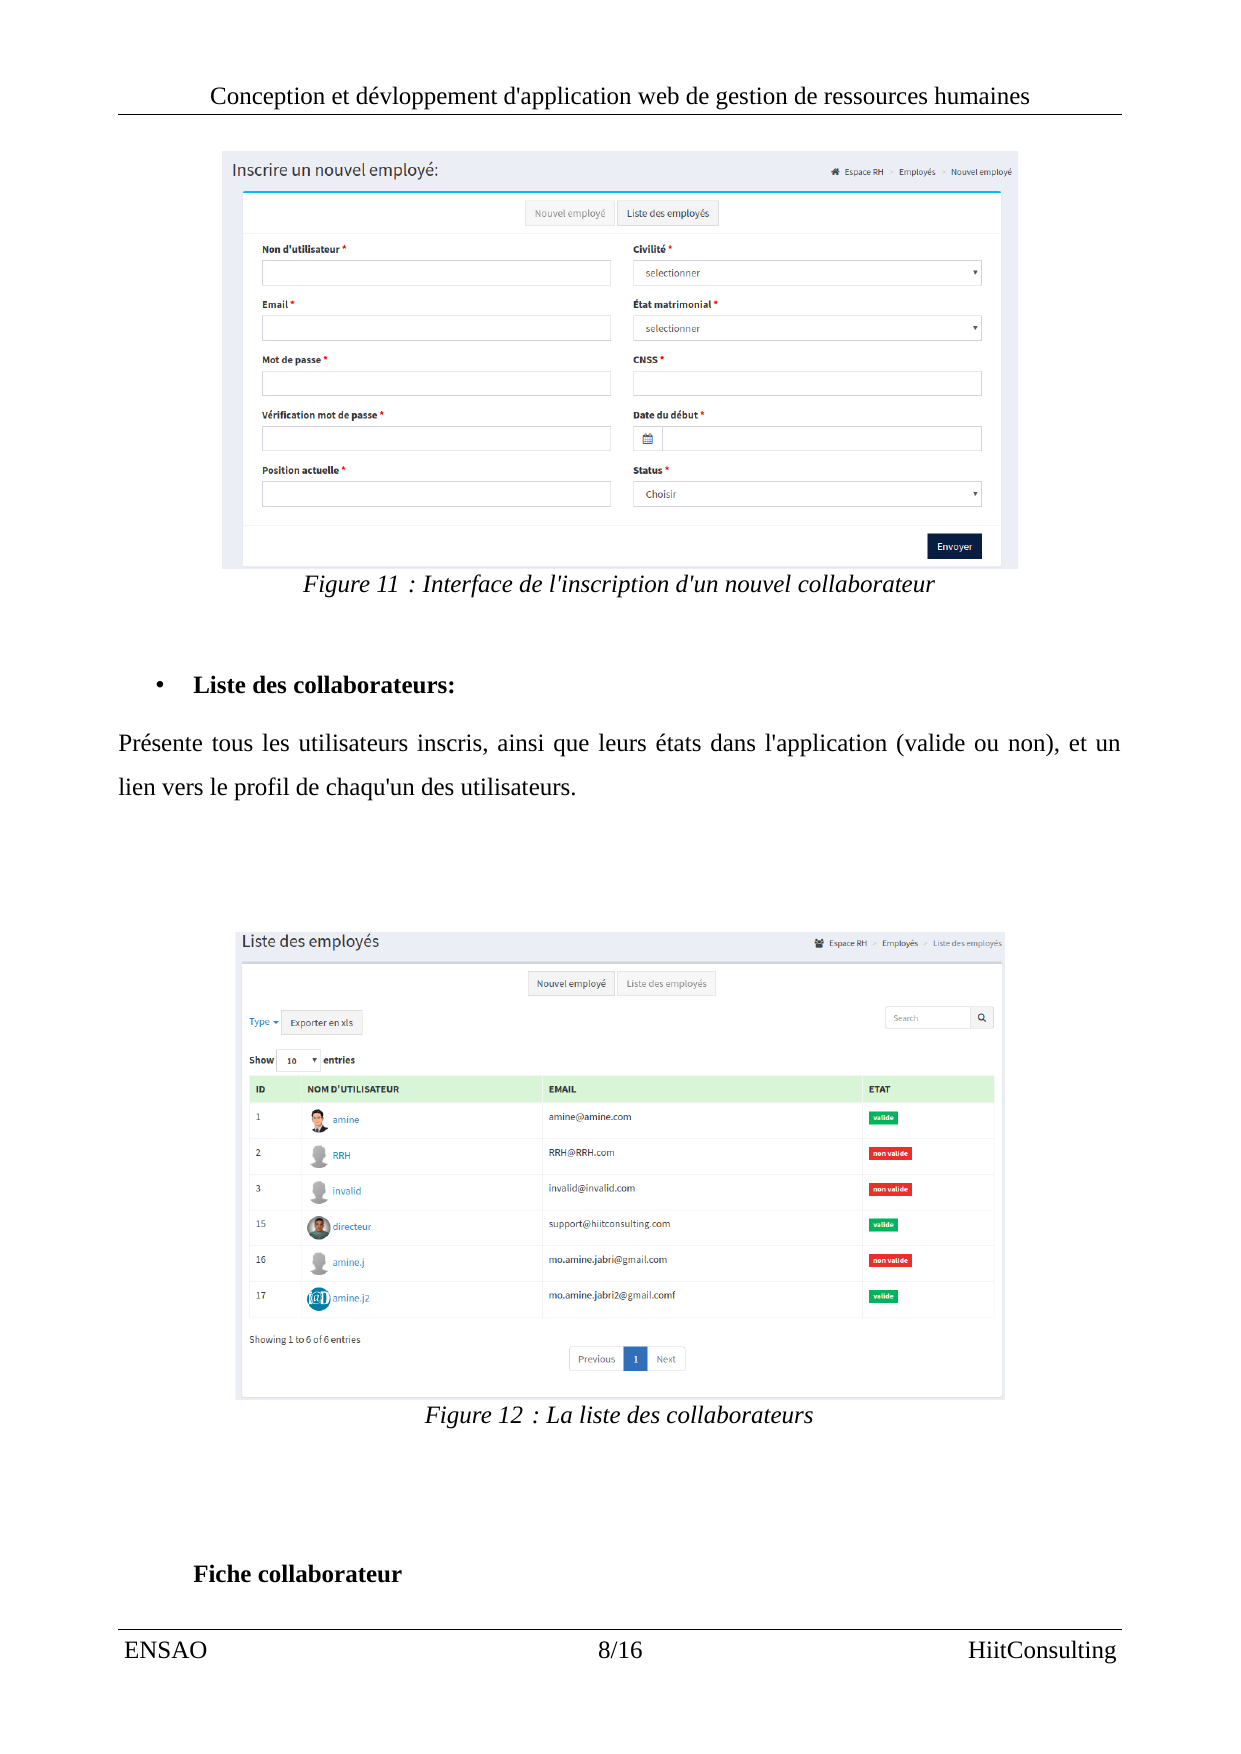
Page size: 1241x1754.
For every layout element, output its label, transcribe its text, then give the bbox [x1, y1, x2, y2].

text Figure 12 : La liste des collaborateurs [235, 1400, 1005, 1429]
picture [235, 932, 1005, 1400]
list Liste des collaborateurs: [156, 670, 1122, 699]
text Figure 11 : Interface de l'inscription d'un nouvel collaborateur [222, 569, 1018, 598]
list Fiche collaborateur [156, 1559, 1122, 1588]
picture [222, 151, 1019, 569]
text Présente tous les utilisateurs inscris, ainsi que leurs états dans l'application (valide ou non), et un lien vers le profil de chaqu'un des utilisateurs. [118, 728, 1122, 800]
